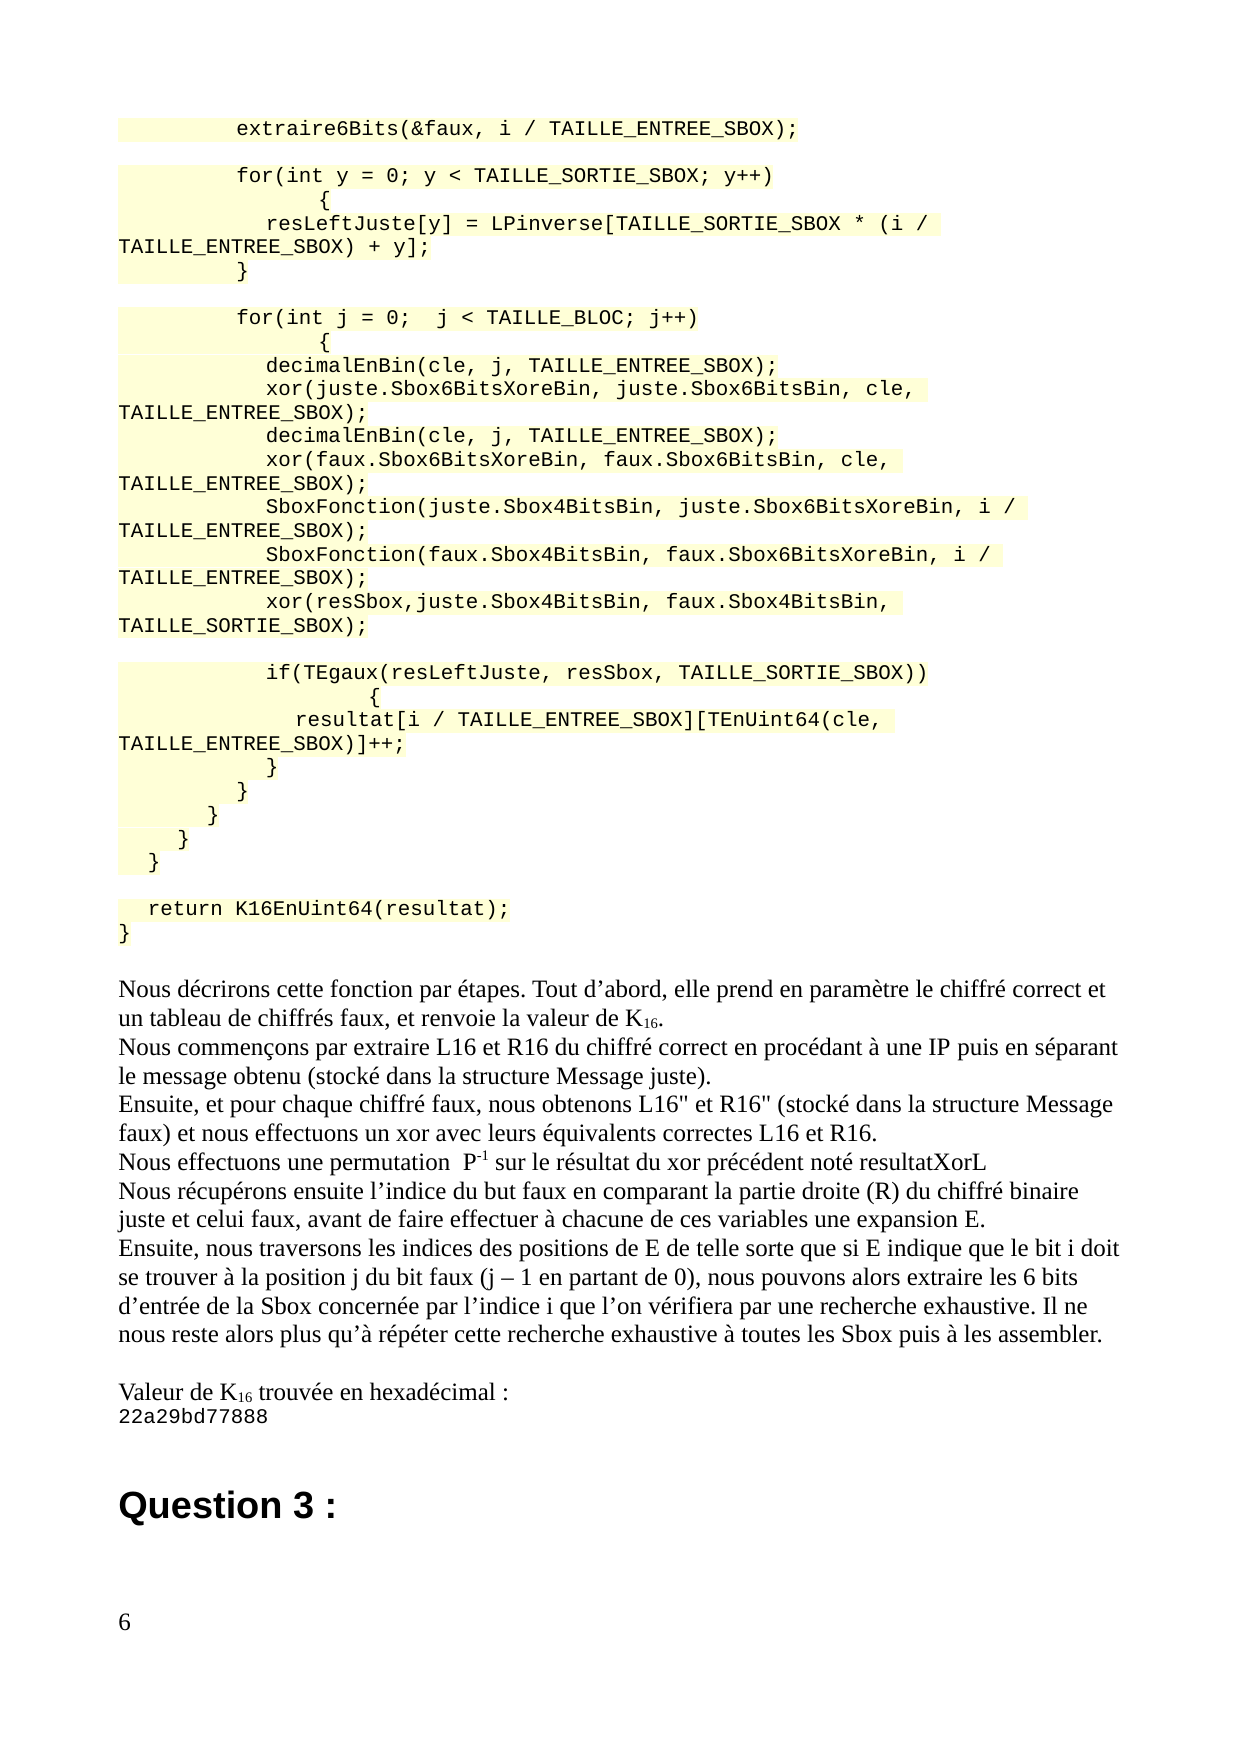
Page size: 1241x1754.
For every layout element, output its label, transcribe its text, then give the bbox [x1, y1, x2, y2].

text { [118, 686, 1122, 709]
text Ensuite, et pour chaque chiffré faux, nous obtenons L16" et R16" (stocké dans la structure Message faux) et nous effectuons un xor avec leurs équivalents correctes L16 et R16. [118, 1089, 1122, 1147]
text Nous décrirons cette fonction par étapes. Tout d’abord, elle prend en paramètre le chiffré correct et un tableau de chiffrés faux, et renvoie la valeur de K16. [118, 974, 1122, 1032]
text resLeftJuste[y] = LPinverse[TAILLE_SORTIE_SBOX * (i / TAILLE_ENTREE_SBOX) + y]; [118, 213, 1122, 260]
text return K16EnUint64(resultat); [118, 898, 1122, 922]
text decimalEnBin(cle, j, TAILLE_ENTREE_SBOX); [118, 354, 1122, 378]
text if(TEgaux(resLeftJuste, resSbox, TAILLE_SORTIE_SBOX)) [118, 662, 1122, 686]
text { [118, 189, 1122, 213]
text extraire6Bits(&faux, i / TAILLE_ENTREE_SBOX); [118, 118, 1122, 142]
text } [118, 260, 1122, 284]
text } [118, 804, 1122, 827]
text } [118, 780, 1122, 804]
text { [118, 331, 1122, 354]
text resultat[i / TAILLE_ENTREE_SBOX][TEnUint64(cle, TAILLE_ENTREE_SBOX)]++; [118, 709, 1122, 757]
text xor(juste.Sbox6BitsXoreBin, juste.Sbox6BitsBin, cle, TAILLE_ENTREE_SBOX); [118, 378, 1122, 426]
text } [118, 757, 1122, 780]
text Valeur de K16 trouvée en hexadécimal : [118, 1377, 1122, 1406]
subtitle Question 3 : [118, 1483, 1122, 1527]
text SboxFonction(juste.Sbox4BitsBin, juste.Sbox6BitsXoreBin, i / TAILLE_ENTREE_SBOX); [118, 496, 1122, 544]
text for(int y = 0; y < TAILLE_SORTIE_SBOX; y++) [118, 165, 1122, 189]
text 22a29bd77888 [118, 1406, 1122, 1429]
text Nous récupérons ensuite l’indice du but faux en comparant la partie droite (R) du chiffré binaire juste et celui faux, avant de faire effectuer à chacune de ces variables une expansion E. [118, 1176, 1122, 1233]
text Nous effectuons une permutation P-1 sur le résultat du xor précédent noté resultatXorL [118, 1147, 1122, 1176]
text decimalEnBin(cle, j, TAILLE_ENTREE_SBOX); [118, 426, 1122, 449]
text SboxFonction(faux.Sbox4BitsBin, faux.Sbox6BitsXoreBin, i / TAILLE_ENTREE_SBOX); [118, 544, 1122, 591]
text xor(resSbox,juste.Sbox4BitsBin, faux.Sbox4BitsBin, TAILLE_SORTIE_SBOX); [118, 591, 1122, 638]
text Ensuite, nous traversons les indices des positions de E de telle sorte que si E indique que le bit i doit se trouver à la position j du bit faux (j – 1 en partant de 0), nous pouvons alors extraire les 6 bits d’entrée de la Sbox concernée par l’indice i que l’on vérifiera par une recherche exhaustive. Il ne nous reste alors plus qu’à répéter cette recherche exhaustive à toutes les Sbox puis à les assembler. [118, 1233, 1122, 1348]
text for(int j = 0; j < TAILLE_BLOC; j++) [118, 307, 1122, 331]
text } [118, 851, 1122, 875]
text } [118, 922, 1122, 946]
text } [118, 827, 1122, 851]
text Nous commençons par extraire L16 et R16 du chiffré correct en procédant à une IP puis en séparant le message obtenu (stocké dans la structure Message juste). [118, 1032, 1122, 1089]
text xor(faux.Sbox6BitsXoreBin, faux.Sbox6BitsBin, cle, TAILLE_ENTREE_SBOX); [118, 449, 1122, 496]
